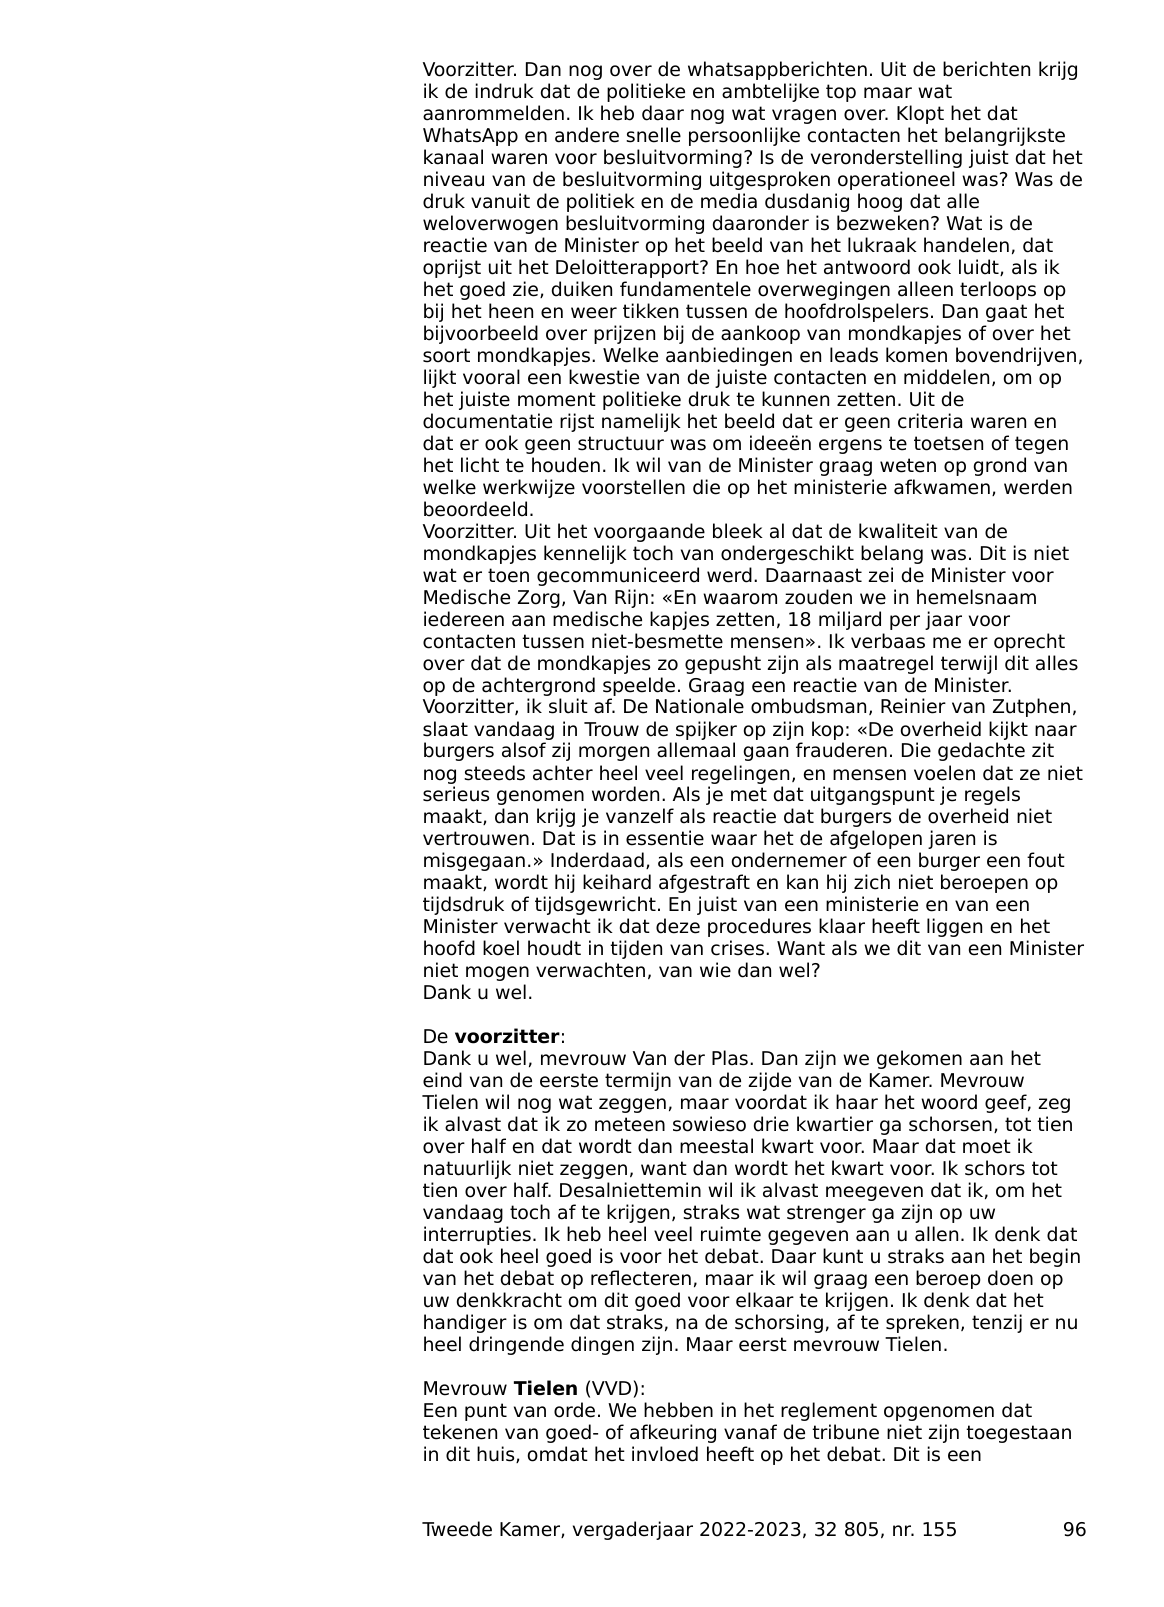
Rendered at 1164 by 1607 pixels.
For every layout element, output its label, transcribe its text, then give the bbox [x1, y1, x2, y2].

text Voorzitter. Dan nog over de whatsappberichten. Uit de berichten krijg ik de indruk dat de politieke en ambtelijke top maar wat aanrommelden. Ik heb daar nog wat vragen over. Klopt het dat WhatsApp en andere snelle persoonlijke contacten het belangrijkste kanaal waren voor besluitvorming? Is de veronderstelling juist dat het niveau van de besluitvorming uitgesproken operationeel was? Was de druk vanuit de politiek en de media dusdanig hoog dat alle weloverwogen besluitvorming daaronder is bezweken? Wat is de reactie van de Minister op het beeld van het lukraak handelen, dat oprijst uit het Deloitterapport? En hoe het antwoord ook luidt, als ik het goed zie, duiken fundamentele overwegingen alleen terloops op bij het heen en weer tikken tussen de hoofdrolspelers. Dan gaat het bijvoorbeeld over prijzen bij de aankoop van mondkapjes of over het soort mondkapjes. Welke aanbiedingen en leads komen bovendrijven, lijkt vooral een kwestie van de juiste contacten en middelen, om op het juiste moment politieke druk te kunnen zetten. Uit de documentatie rijst namelijk het beeld dat er geen criteria waren en dat er ook geen structuur was om ideeën ergens te toetsen of tegen het licht te houden. Ik wil van de Minister graag weten op grond van welke werkwijze voorstellen die op het ministerie afkwamen, werden beoordeeld. [422, 59, 1087, 521]
text Voorzitter. Uit het voorgaande bleek al dat de kwaliteit van de mondkapjes kennelijk toch van ondergeschikt belang was. Dit is niet wat er toen gecommuniceerd werd. Daarnaast zei de Minister voor Medische Zorg, Van Rijn: «En waarom zouden we in hemelsnaam iedereen aan medische kapjes zetten, 18 miljard per jaar voor contacten tussen niet-besmette mensen». Ik verbaas me er oprecht over dat de mondkapjes zo gepusht zijn als maatregel terwijl dit alles op de achtergrond speelde. Graag een reactie van de Minister. [422, 521, 1087, 696]
text Een punt van orde. We hebben in het reglement opgenomen dat tekenen van goed- of afkeuring vanaf de tribune niet zijn toegestaan in dit huis, omdat het invloed heeft op het debat. Dit is een [422, 1400, 1087, 1466]
text Dank u wel, mevrouw Van der Plas. Dan zijn we gekomen aan het eind van de eerste termijn van de zijde van de Kamer. Mevrouw Tielen wil nog wat zeggen, maar voordat ik haar het woord geef, zeg ik alvast dat ik zo meteen sowieso drie kwartier ga schorsen, tot tien over half en dat wordt dan meestal kwart voor. Maar dat moet ik natuurlijk niet zeggen, want dan wordt het kwart voor. Ik schors tot tien over half. Desalniettemin wil ik alvast meegeven dat ik, om het vandaag toch af te krijgen, straks wat strenger ga zijn op uw interrupties. Ik heb heel veel ruimte gegeven aan u allen. Ik denk dat dat ook heel goed is voor het debat. Daar kunt u straks aan het begin van het debat op reflecteren, maar ik wil graag een beroep doen op uw denkkracht om dit goed voor elkaar te krijgen. Ik denk dat het handiger is om dat straks, na de schorsing, af te spreken, tenzij er nu heel dringende dingen zijn. Maar eerst mevrouw Tielen. [422, 1048, 1087, 1356]
text Dank u wel. [422, 982, 1087, 1004]
text Voorzitter, ik sluit af. De Nationale ombudsman, Reinier van Zutphen, slaat vandaag in Trouw de spijker op zijn kop: «De overheid kijkt naar burgers alsof zij morgen allemaal gaan frauderen. Die gedachte zit nog steeds achter heel veel regelingen, en mensen voelen dat ze niet serieus genomen worden. Als je met dat uitgangspunt je regels maakt, dan krijg je vanzelf als reactie dat burgers de overheid niet vertrouwen. Dat is in essentie waar het de afgelopen jaren is misgegaan.» Inderdaad, als een ondernemer of een burger een fout maakt, wordt hij keihard afgestraft en kan hij zich niet beroepen op tijdsdruk of tijdsgewricht. En juist van een ministerie en van een Minister verwacht ik dat deze procedures klaar heeft liggen en het hoofd koel houdt in tijden van crises. Want als we dit van een Minister niet mogen verwachten, van wie dan wel? [422, 696, 1087, 982]
text Mevrouw Tielen (VVD): [422, 1378, 1087, 1400]
text De voorzitter: [422, 1026, 1087, 1048]
